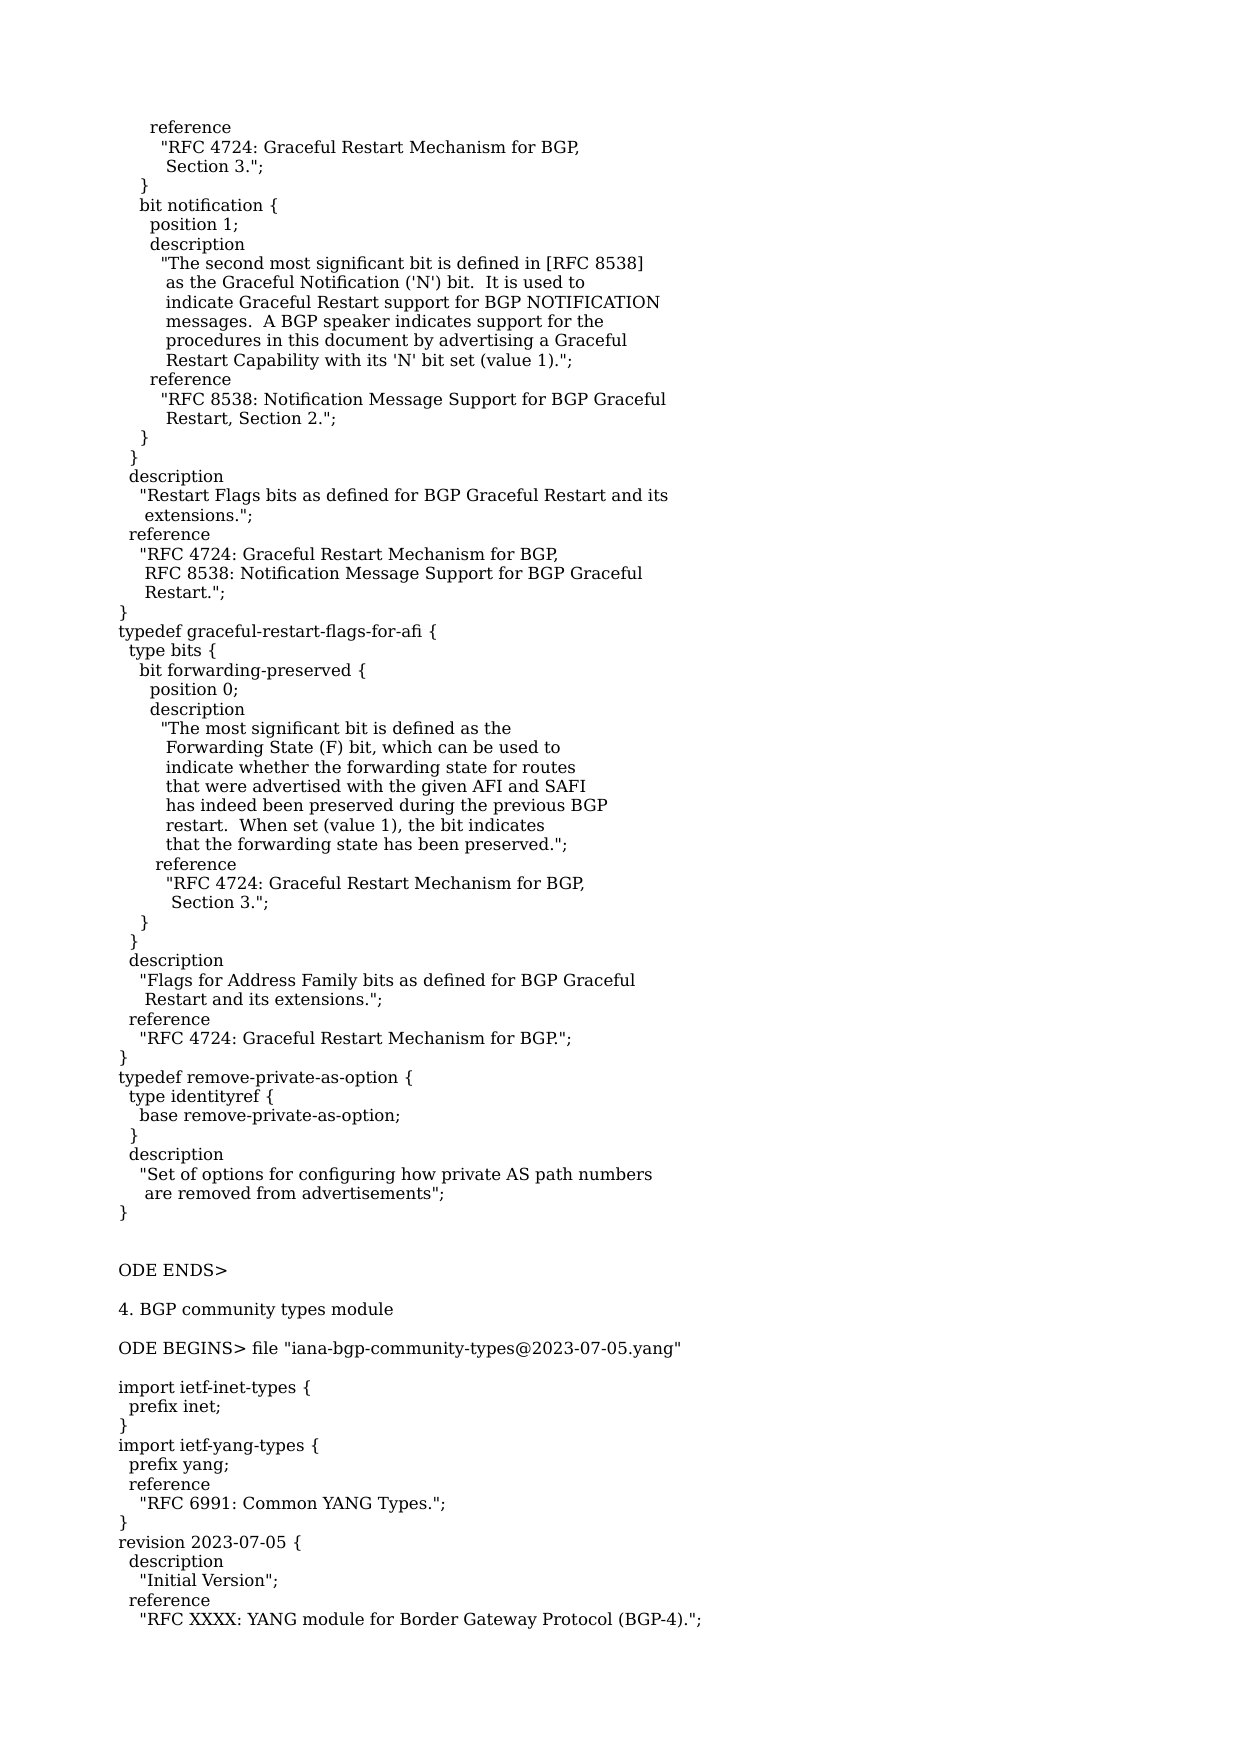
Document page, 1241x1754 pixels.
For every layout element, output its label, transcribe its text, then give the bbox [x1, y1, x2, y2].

text base remove-private-as-option; [118, 1106, 1122, 1126]
text "RFC 6991: Common YANG Types."; [118, 1494, 1122, 1513]
text extensions."; [118, 506, 1122, 525]
text ODE BEGINS> file "iana-bgp-community-types@2023-07-05.yang" [118, 1339, 1122, 1358]
text 4. BGP community types module [118, 1300, 1122, 1319]
text reference [118, 1474, 1122, 1494]
text "The second most significant bit is defined in [RFC 8538] [118, 254, 1122, 273]
text position 1; [118, 215, 1122, 234]
text ODE ENDS> [118, 1261, 1122, 1281]
text Restart."; [118, 583, 1122, 602]
text } [118, 1416, 1122, 1436]
text that were advertised with the given AFI and SAFI [118, 777, 1122, 796]
text Forwarding State (F) bit, which can be used to [118, 738, 1122, 757]
text description [118, 467, 1122, 486]
text type bits { [118, 641, 1122, 661]
text } [118, 1513, 1122, 1532]
text Section 3."; [118, 157, 1122, 176]
text description [118, 1145, 1122, 1164]
text "RFC 4724: Graceful Restart Mechanism for BGP, [118, 544, 1122, 564]
text "RFC 8538: Notification Message Support for BGP Graceful [118, 389, 1122, 409]
text type identityref { [118, 1087, 1122, 1106]
text bit forwarding-preserved { [118, 661, 1122, 680]
text bit notification { [118, 196, 1122, 215]
text import ietf-inet-types { [118, 1377, 1122, 1397]
text that the forwarding state has been preserved."; [118, 835, 1122, 854]
text "RFC 4724: Graceful Restart Mechanism for BGP, [118, 874, 1122, 893]
text Restart, Section 2."; [118, 409, 1122, 428]
text are removed from advertisements"; [118, 1184, 1122, 1203]
text position 0; [118, 680, 1122, 699]
text reference [118, 118, 1122, 137]
text prefix yang; [118, 1455, 1122, 1474]
text description [118, 699, 1122, 719]
text procedures in this document by advertising a Graceful [118, 331, 1122, 351]
text } [118, 176, 1122, 196]
text } [118, 1126, 1122, 1145]
text prefix inet; [118, 1397, 1122, 1416]
text } [118, 932, 1122, 951]
text description [118, 1552, 1122, 1571]
text "Initial Version"; [118, 1571, 1122, 1591]
text "Restart Flags bits as defined for BGP Graceful Restart and its [118, 486, 1122, 506]
text import ietf-yang-types { [118, 1436, 1122, 1455]
text reference [118, 525, 1122, 544]
text } [118, 428, 1122, 447]
text Section 3."; [118, 893, 1122, 912]
text Restart Capability with its 'N' bit set (value 1)."; [118, 351, 1122, 370]
text revision 2023-07-05 { [118, 1532, 1122, 1552]
text } [118, 1203, 1122, 1222]
text "RFC XXXX: YANG module for Border Gateway Protocol (BGP-4)."; [118, 1610, 1122, 1629]
text indicate Graceful Restart support for BGP NOTIFICATION [118, 292, 1122, 312]
text } [118, 1048, 1122, 1067]
text restart. When set (value 1), the bit indicates [118, 816, 1122, 835]
text "Set of options for configuring how private AS path numbers [118, 1164, 1122, 1184]
text reference [118, 1009, 1122, 1029]
text reference [118, 854, 1122, 874]
text } [118, 602, 1122, 622]
text description [118, 234, 1122, 254]
text reference [118, 1591, 1122, 1610]
text "RFC 4724: Graceful Restart Mechanism for BGP."; [118, 1029, 1122, 1048]
text messages. A BGP speaker indicates support for the [118, 312, 1122, 331]
text has indeed been preserved during the previous BGP [118, 796, 1122, 816]
text } [118, 447, 1122, 467]
text typedef graceful-restart-flags-for-afi { [118, 622, 1122, 641]
text description [118, 951, 1122, 971]
text as the Graceful Notification ('N') bit. It is used to [118, 273, 1122, 292]
text reference [118, 370, 1122, 389]
text "The most significant bit is defined as the [118, 719, 1122, 738]
text "Flags for Address Family bits as defined for BGP Graceful [118, 971, 1122, 990]
text } [118, 912, 1122, 932]
text indicate whether the forwarding state for routes [118, 757, 1122, 777]
text Restart and its extensions."; [118, 990, 1122, 1009]
text typedef remove-private-as-option { [118, 1067, 1122, 1087]
text "RFC 4724: Graceful Restart Mechanism for BGP, [118, 137, 1122, 157]
text RFC 8538: Notification Message Support for BGP Graceful [118, 564, 1122, 583]
